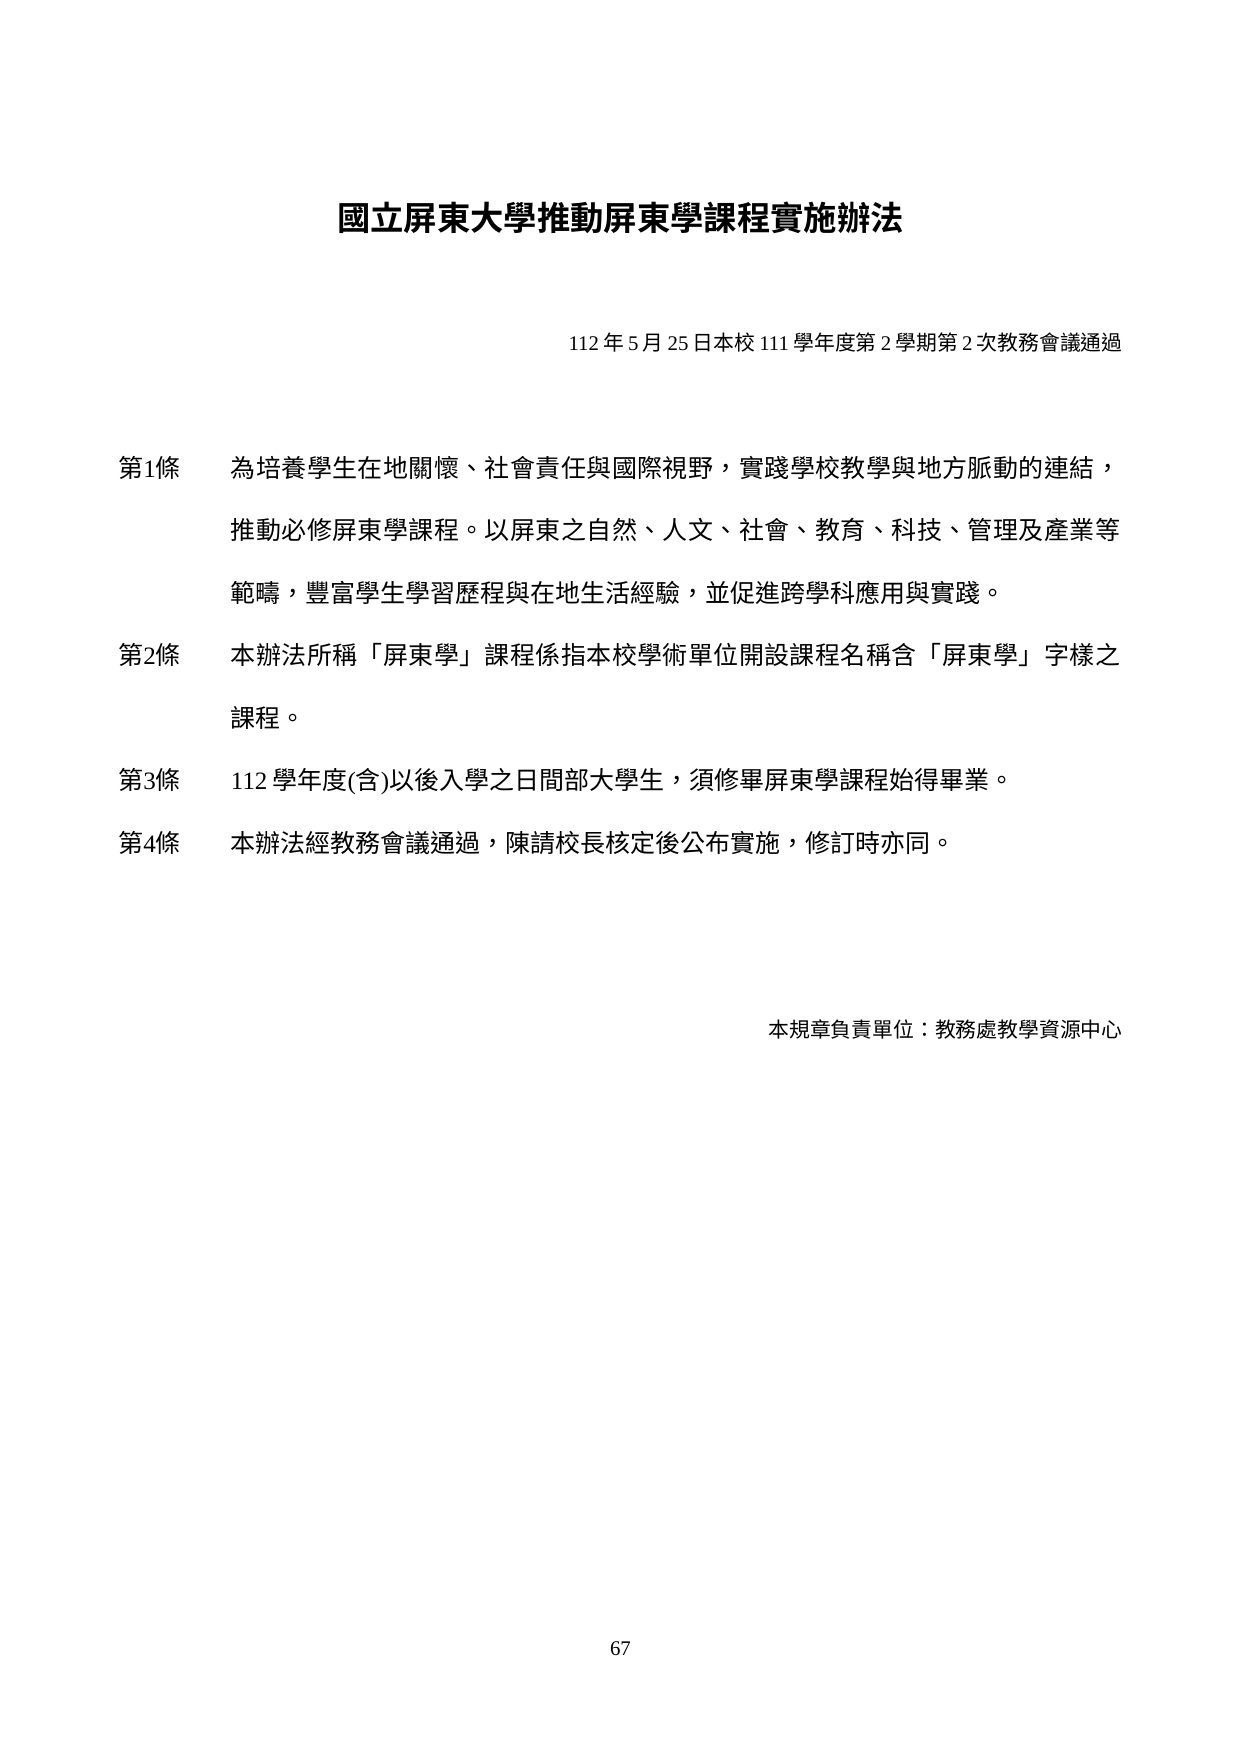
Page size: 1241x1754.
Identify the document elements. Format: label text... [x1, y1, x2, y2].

text 112年5月25日本校111學年度第2學期第2次教務會議通過 [118, 300, 1122, 362]
text 本規章負責單位：教務處教學資源中心 [118, 987, 1122, 1050]
list 為培養學生在地關懷、社會責任與國際視野，實踐學校教學與地方脈動的連結，推動必修屏東學課程。以屏東之自然、人文、社會、教育、科技、管理及產業等範疇，豐富學生學習歷程與在地生活經驗，並促進跨學科應用與實踐。 [118, 425, 1122, 612]
list 112學年度(含)以後入學之日間部大學生，須修畢屏東學課程始得畢業。 [118, 737, 1122, 800]
list 本辦法所稱「屏東學」課程係指本校學術單位開設課程名稱含「屏東學」字樣之課程。 [118, 612, 1122, 737]
subtitle 國立屏東大學推動屏東學課程實施辦法 [118, 175, 1122, 237]
list 本辦法經教務會議通過，陳請校長核定後公布實施，修訂時亦同。 [118, 800, 1122, 862]
